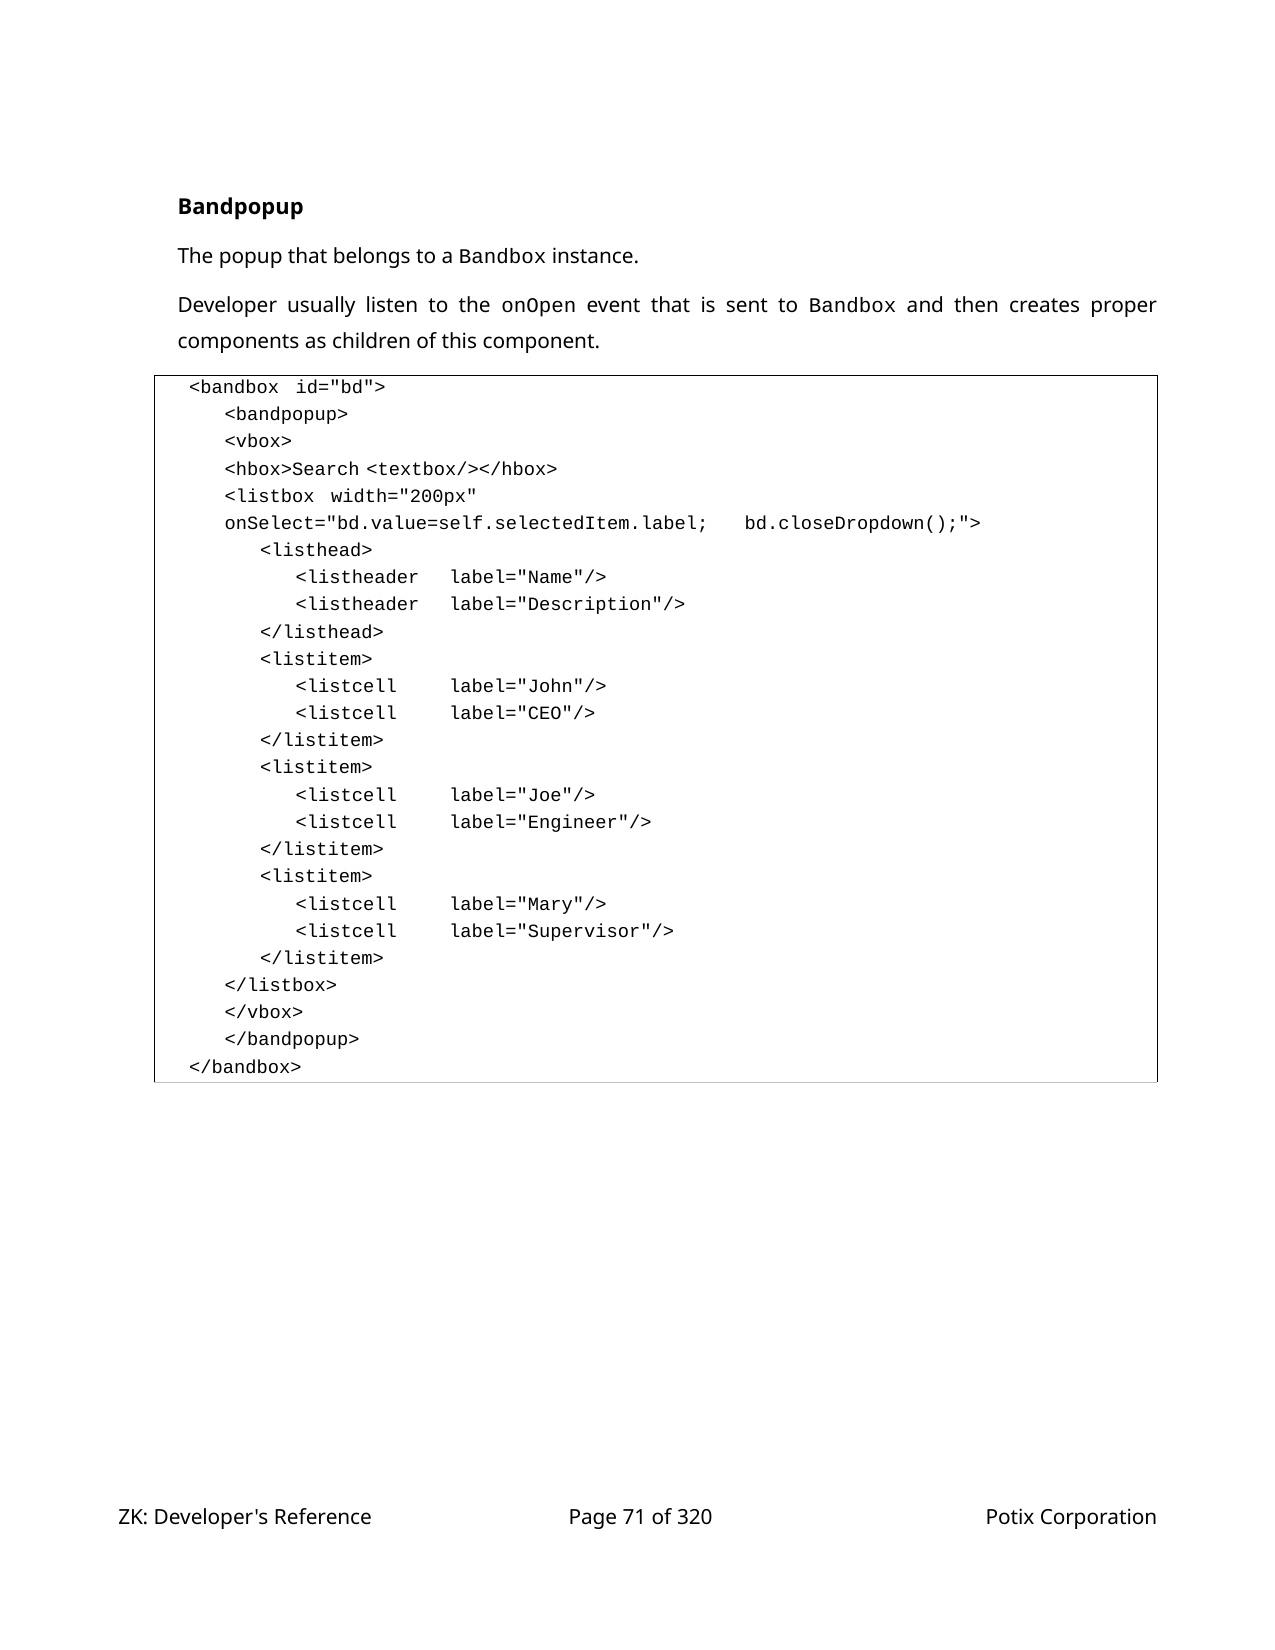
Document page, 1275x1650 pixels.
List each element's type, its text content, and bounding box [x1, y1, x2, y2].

text </listhead> [155, 619, 1157, 644]
text <listcell label="Joe"/> [155, 783, 1157, 807]
text <listcell label="CEO"/> [155, 701, 1157, 725]
text onSelect="bd.value=self.selectedItem.label; bd.closeDropdown();"> [155, 511, 1157, 535]
text <hbox>Search <textbox/></hbox> [155, 456, 1157, 481]
text <bandbox id="bd"> [155, 376, 1157, 399]
text <listbox width="200px" [155, 483, 1157, 508]
subtitle Bandpopup [177, 191, 1157, 221]
text <vbox> [155, 429, 1157, 453]
text </bandbox> [155, 1054, 1157, 1082]
text <bandpopup> [155, 402, 1157, 426]
text <listcell label="Engineer"/> [155, 810, 1157, 834]
text </listitem> [155, 837, 1157, 861]
text Developer usually listen to the onOpen event that is sent to Bandbox and then creates proper components as children of this component. [177, 290, 1157, 354]
text </bandpopup> [155, 1027, 1157, 1052]
text </listbox> [155, 973, 1157, 997]
text The popup that belongs to a Bandbox instance. [177, 241, 1157, 270]
text <listitem> [155, 755, 1157, 780]
text </listitem> [155, 946, 1157, 970]
text <listcell label="Mary"/> [155, 891, 1157, 916]
text <listitem> [155, 864, 1157, 888]
text <listcell label="John"/> [155, 674, 1157, 698]
text <listcell label="Supervisor"/> [155, 918, 1157, 943]
text </vbox> [155, 1000, 1157, 1024]
text <listhead> [155, 538, 1157, 562]
text <listitem> [155, 647, 1157, 671]
text <listheader label="Name"/> [155, 565, 1157, 589]
text </listitem> [155, 728, 1157, 752]
text <listheader label="Description"/> [155, 592, 1157, 617]
